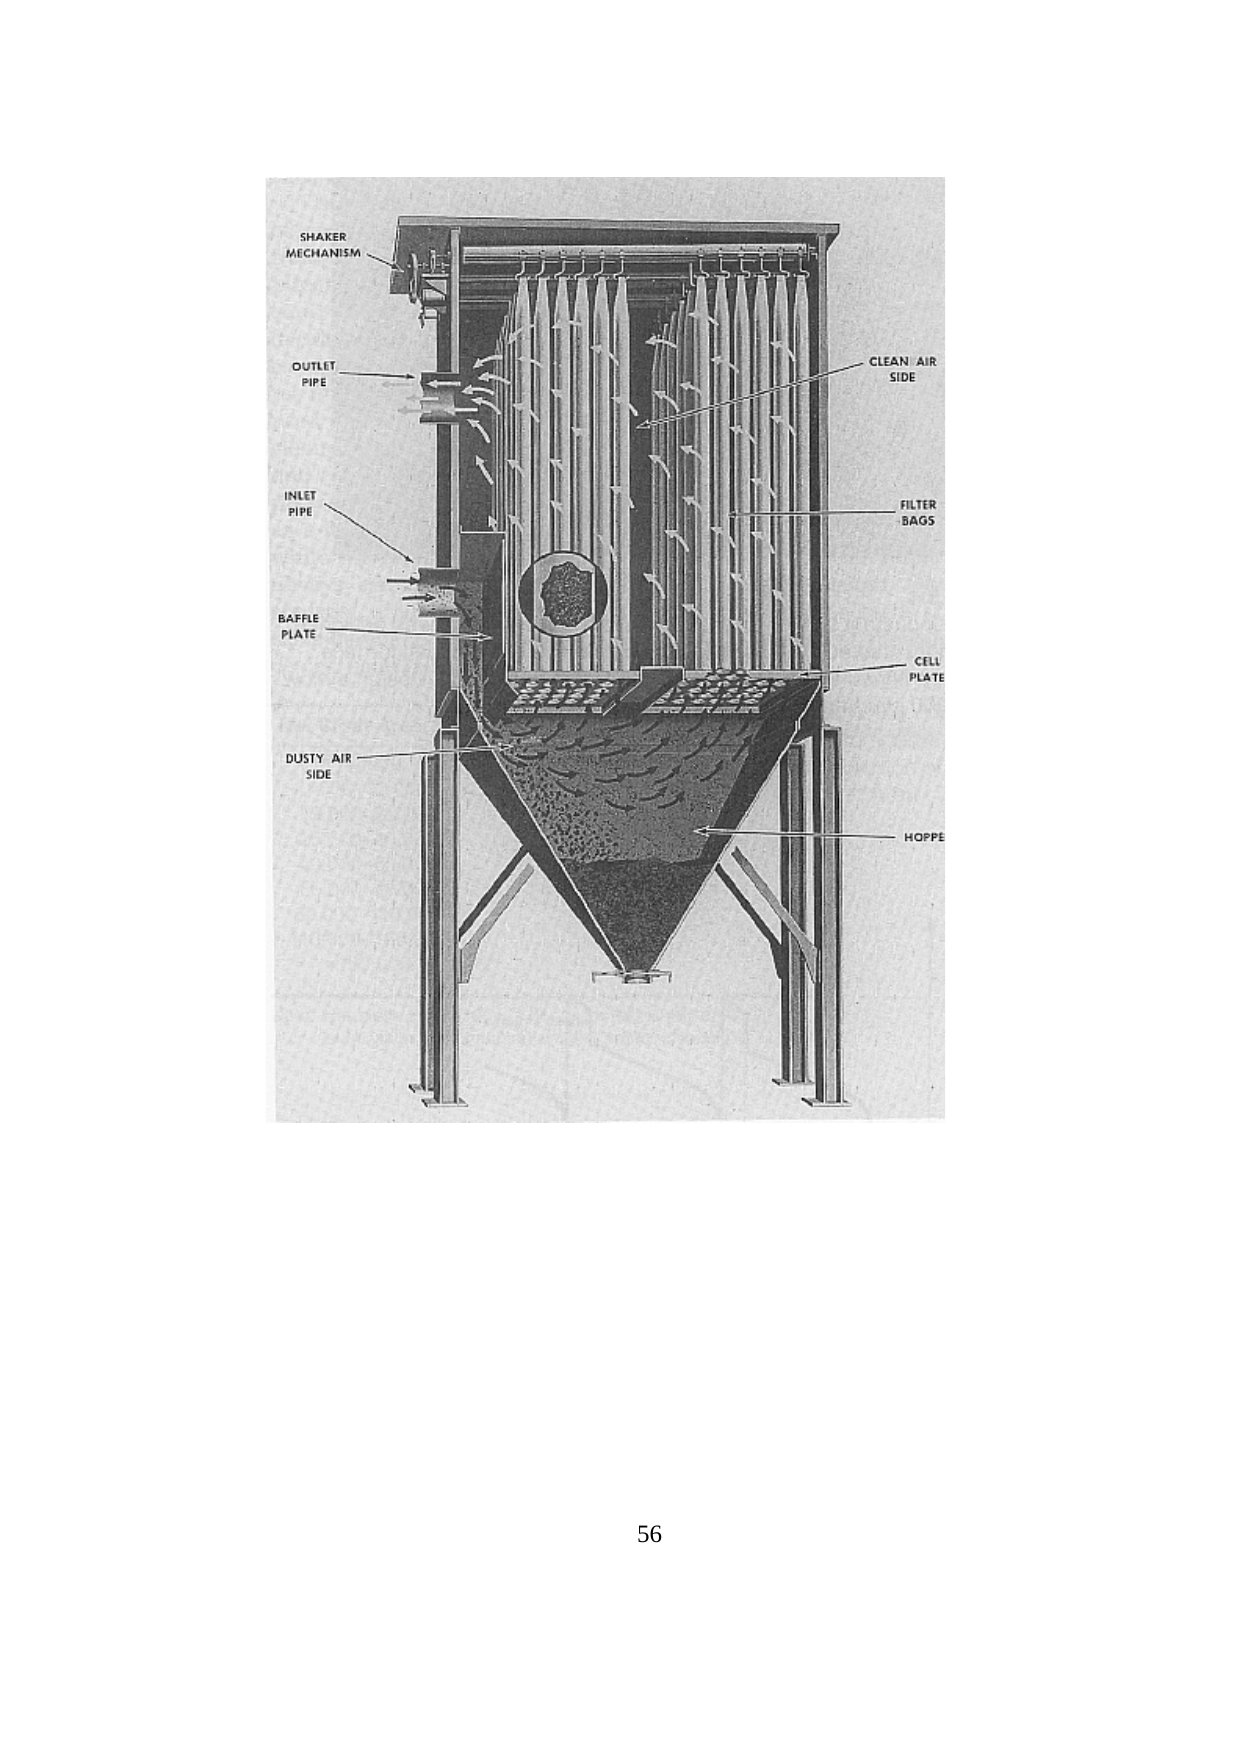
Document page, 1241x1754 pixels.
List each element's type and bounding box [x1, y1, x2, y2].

picture [265, 177, 946, 1123]
